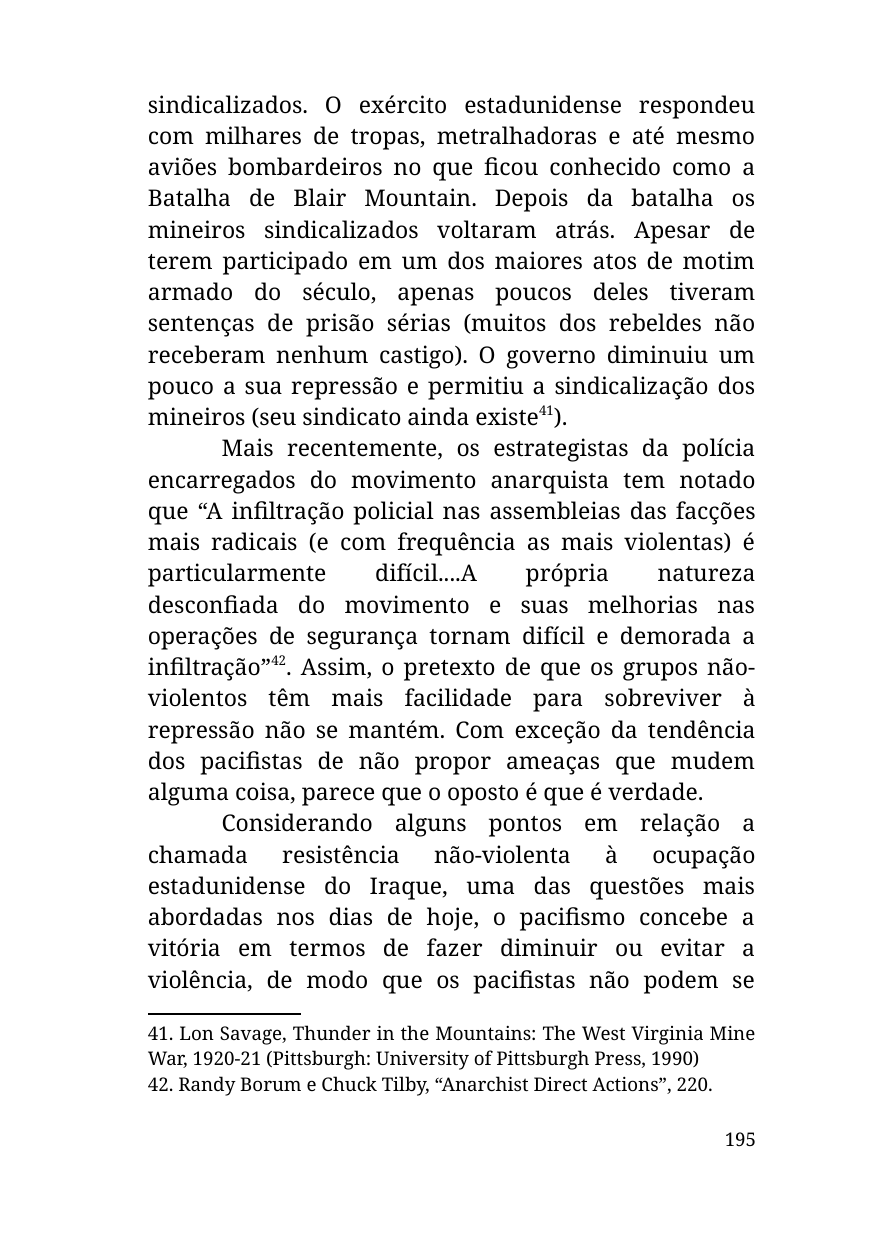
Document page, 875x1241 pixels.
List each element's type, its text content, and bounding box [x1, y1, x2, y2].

text Considerando alguns pontos em relação a chamada resistência não-violenta à ocupação estadunidense do Iraque, uma das questões mais abordadas nos dias de hoje, o pacifismo concebe a vitória em termos de fazer diminuir ou evitar a violência, de modo que os pacifistas não podem se [148, 807, 756, 995]
text . Randy Borum e Chuck Tilby, “Anarchist Direct Actions”, 220. [148, 1071, 756, 1097]
text Mais recentemente, os estrategistas da polícia encarregados do movimento anarquista tem notado que “A infiltração policial nas assembleias das facções mais radicais (e com frequência as mais violentas) é particularmente difícil....A própria natureza desconfiada do movimento e suas melhorias nas operações de segurança tornam difícil e demorada a infiltração”. Assim, o pretexto de que os grupos não-violentos têm mais facilidade para sobreviver à repressão não se mantém. Com exceção da tendência dos pacifistas de não propor ameaças que mudem alguma coisa, parece que o oposto é que é verdade. [148, 432, 756, 807]
text sindicalizados. O exército estadunidense respondeu com milhares de tropas, metralhadoras e até mesmo aviões bombardeiros no que ficou conhecido como a Batalha de Blair Mountain. Depois da batalha os mineiros sindicalizados voltaram atrás. Apesar de terem participado em um dos maiores atos de motim armado do século, apenas poucos deles tiveram sentenças de prisão sérias (muitos dos rebeldes não receberam nenhum castigo). O governo diminuiu um pouco a sua repressão e permitiu a sindicalização dos mineiros (seu sindicato ainda existe). [148, 88, 756, 432]
text . Lon Savage, Thunder in the Mountains: The West Virginia Mine War, 1920-21 (Pittsburgh: University of Pittsburgh Press, 1990) [148, 1020, 756, 1071]
